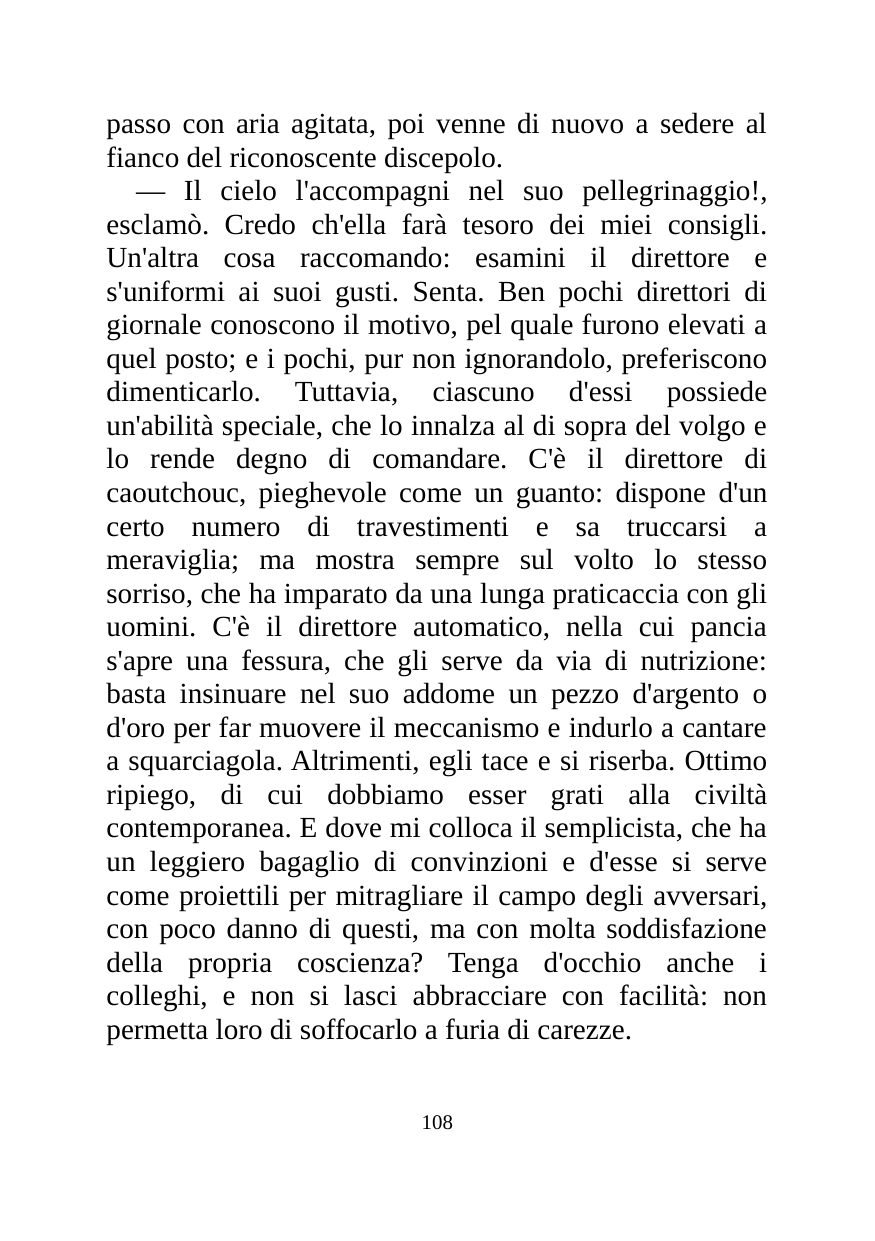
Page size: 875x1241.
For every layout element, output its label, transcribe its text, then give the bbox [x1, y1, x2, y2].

text — Il cielo l'accompagni nel suo pellegrinaggio!, esclamò. Credo ch'ella farà tesoro dei miei consigli. Un'altra cosa raccomando: esamini il direttore e s'uniformi ai suoi gusti. Senta. Ben pochi direttori di giornale conoscono il motivo, pel quale furono elevati a quel posto; e i pochi, pur non ignorandolo, preferiscono dimenticarlo. Tuttavia, ciascuno d'essi possiede un'abilità speciale, che lo innalza al di sopra del volgo e lo rende degno di comandare. C'è il direttore di caoutchouc, pieghevole come un guanto: dispone d'un certo numero di travestimenti e sa truccarsi a meraviglia; ma mostra sempre sul volto lo stesso sorriso, che ha imparato da una lunga praticaccia con gli uomini. C'è il direttore automatico, nella cui pancia s'apre una fessura, che gli serve da via di nutrizione: basta insinuare nel suo addome un pezzo d'argento o d'oro per far muovere il meccanismo e indurlo a cantare a squarciagola. Altrimenti, egli tace e si riserba. Ottimo ripiego, di cui dobbiamo esser grati alla civiltà contemporanea. E dove mi colloca il semplicista, che ha un leggiero bagaglio di convinzioni e d'esse si serve come proiettili per mitragliare il campo degli avversari, con poco danno di questi, ma con molta soddisfazione della propria coscienza? Tenga d'occhio anche i colleghi, e non si lasci abbracciare con facilità: non permetta loro di soffocarlo a furia di carezze. [106, 173, 768, 1045]
text passo con aria agitata, poi venne di nuovo a sedere al fianco del riconoscente discepolo. [106, 106, 768, 173]
